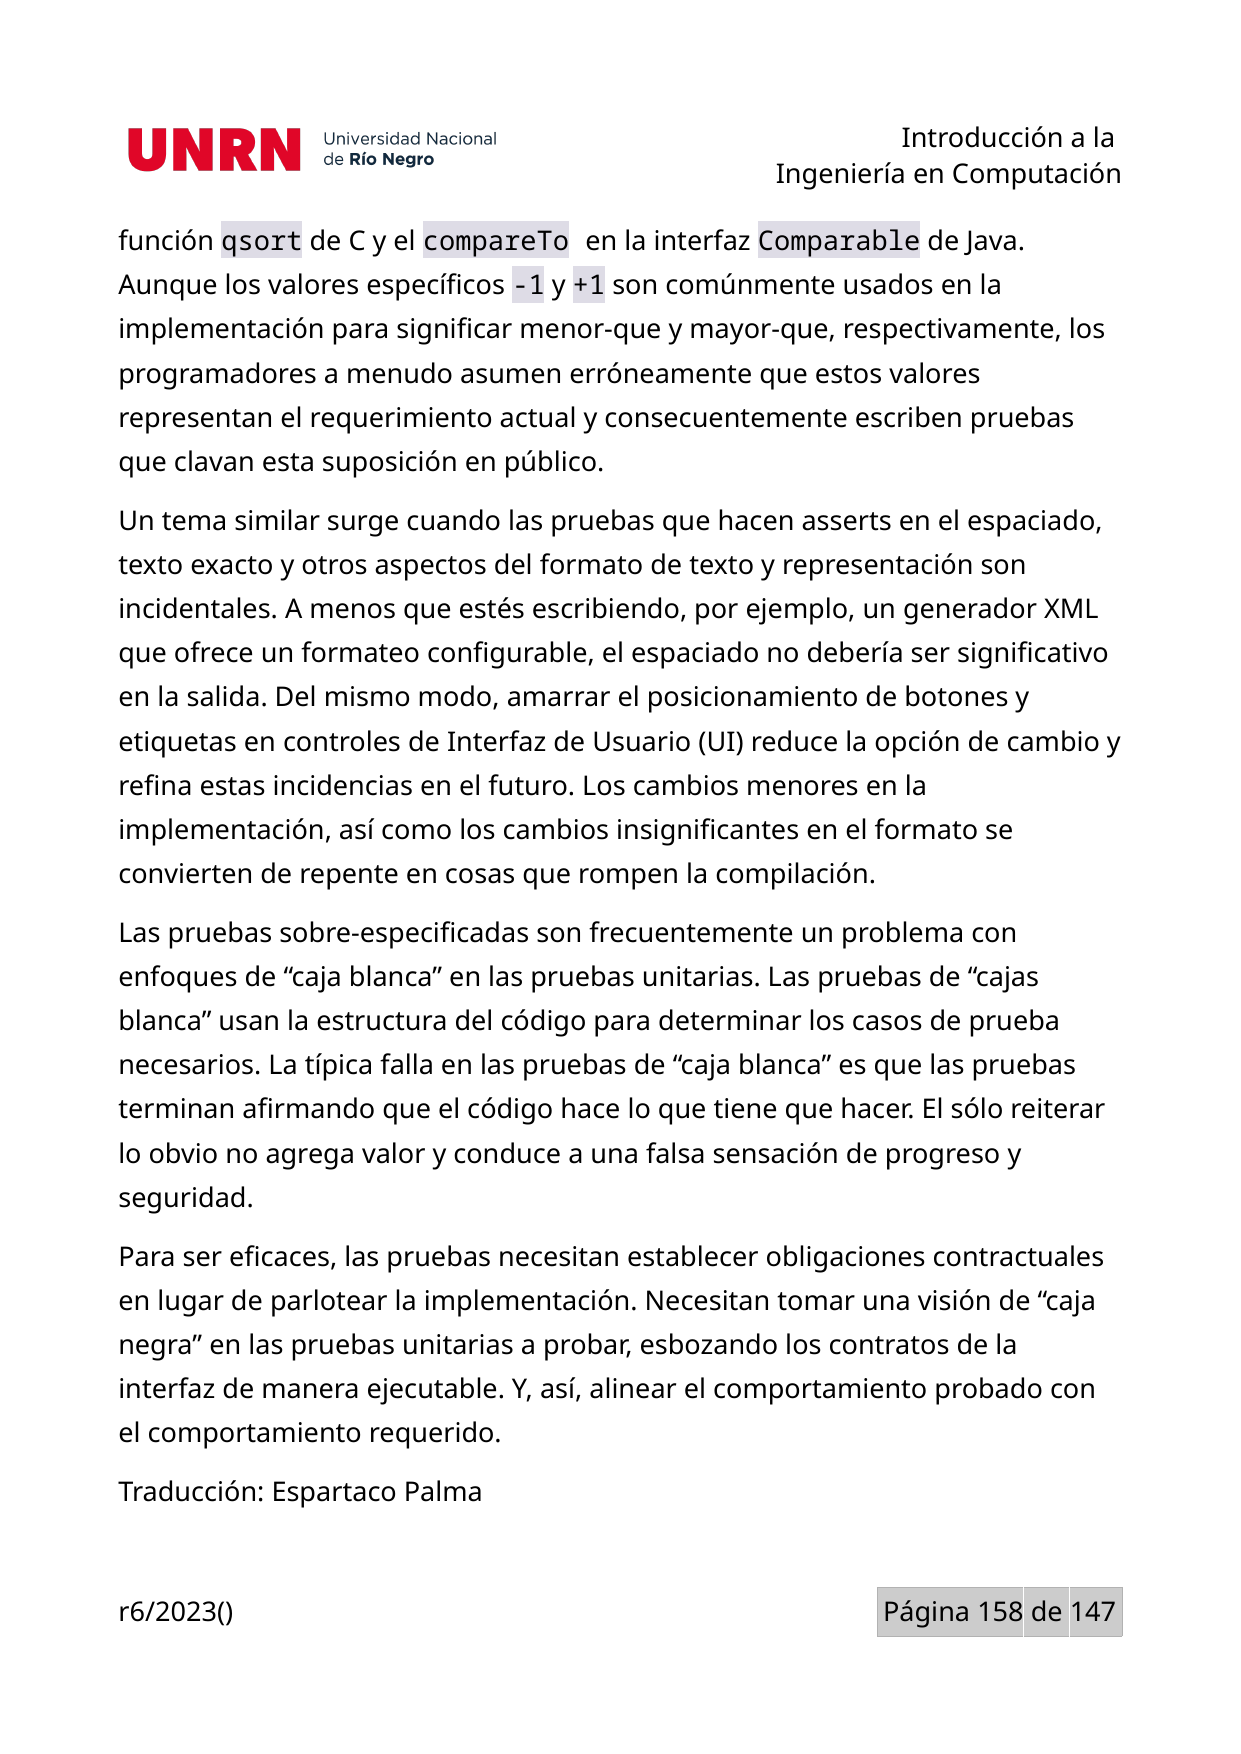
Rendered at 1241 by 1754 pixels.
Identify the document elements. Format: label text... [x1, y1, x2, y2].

text Un tema similar surge cuando las pruebas que hacen asserts en el espaciado, texto exacto y otros aspectos del formato de texto y representación son incidentales. A menos que estés escribiendo, por ejemplo, un generador XML que ofrece un formateo configurable, el espaciado no debería ser significativo en la salida. Del mismo modo, amarrar el posicionamiento de botones y etiquetas en controles de Interfaz de Usuario (UI) reduce la opción de cambio y refina estas incidencias en el futuro. Los cambios menores en la implementación, así como los cambios insignificantes en el formato se convierten de repente en cosas que rompen la compilación. [118, 501, 1122, 891]
text función qsort de C y el compareTo en la interfaz Comparable de Java. Aunque los valores específicos -1 y +1 son comúnmente usados en la implementación para significar menor-que y mayor-que, respectivamente, los programadores a menudo asumen erróneamente que estos valores representan el requerimiento actual y consecuentemente escriben pruebas que clavan esta suposición en público. [118, 221, 1122, 479]
text Las pruebas sobre-especificadas son frecuentemente un problema con enfoques de “caja blanca” en las pruebas unitarias. Las pruebas de “cajas blanca” usan la estructura del código para determinar los casos de prueba necesarios. La típica falla en las pruebas de “caja blanca” es que las pruebas terminan afirmando que el código hace lo que tiene que hacer. El sólo reiterar lo obvio no agrega valor y conduce a una falsa sensación de progreso y seguridad. [118, 913, 1122, 1215]
text Traducción: Espartaco Palma [118, 1472, 1122, 1509]
text Para ser eficaces, las pruebas necesitan establecer obligaciones contractuales en lugar de parlotear la implementación. Necesitan tomar una visión de “caja negra” en las pruebas unitarias a probar, esbozando los contratos de la interfaz de manera ejecutable. Y, así, alinear el comportamiento probado con el comportamiento requerido. [118, 1237, 1122, 1451]
picture [118, 118, 505, 180]
